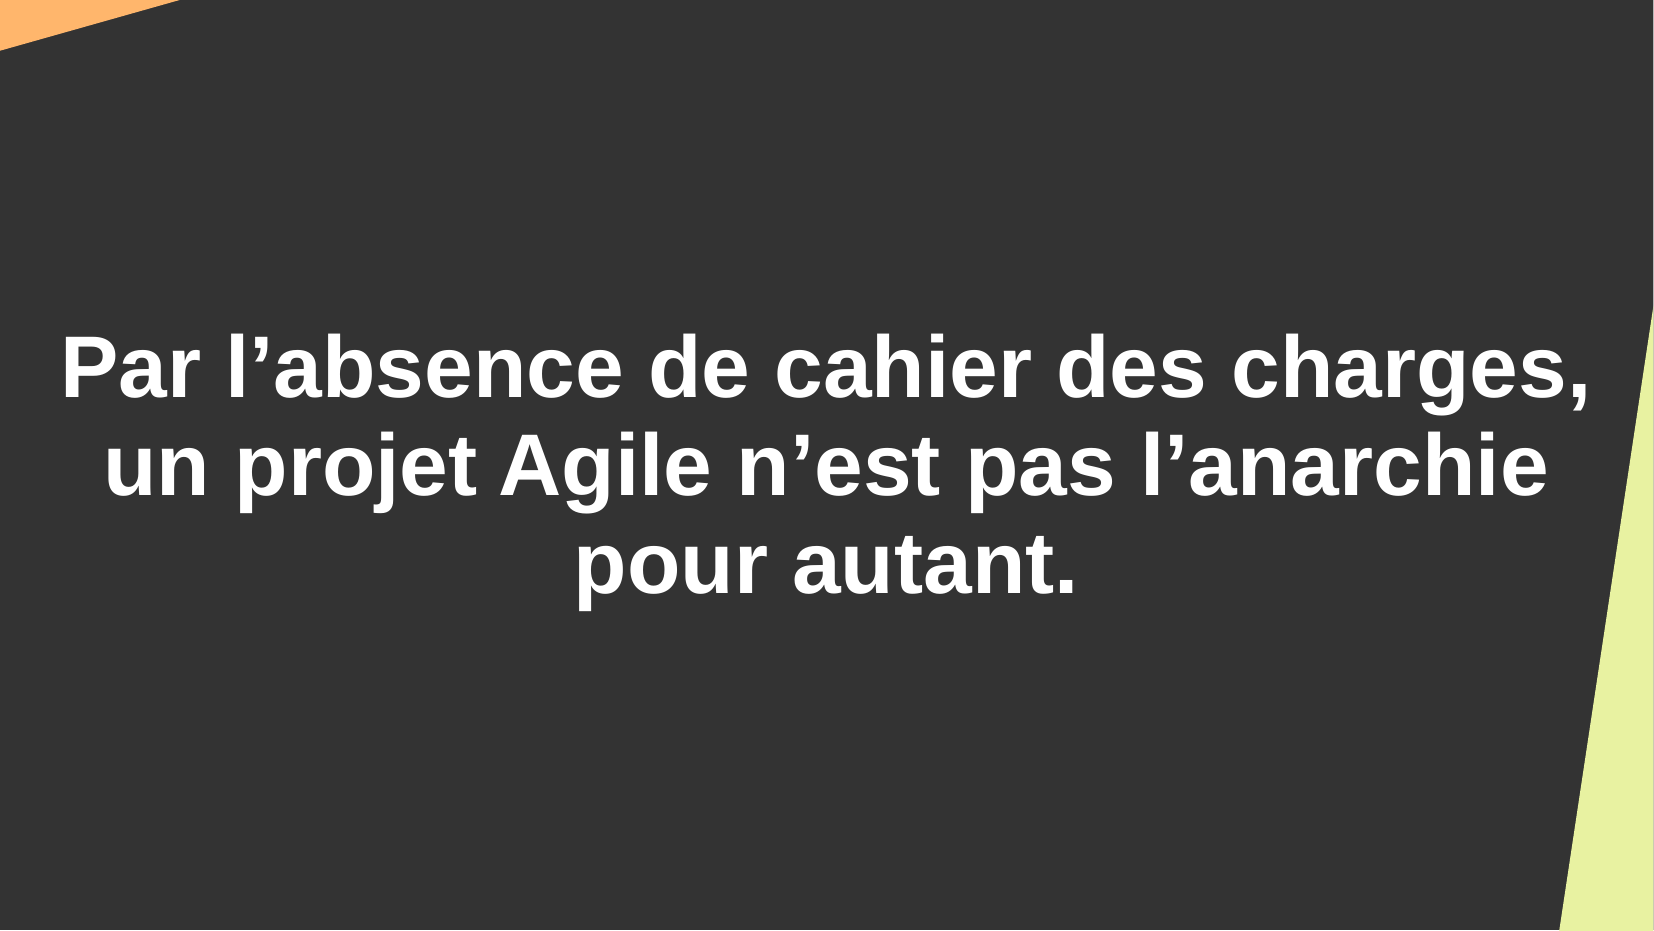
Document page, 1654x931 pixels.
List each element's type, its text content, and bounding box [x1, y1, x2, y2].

title Par l’absence de cahier des charges, un projet Agile n’est pas l’anarchie pour autant. [31, 318, 1622, 612]
text_box [1559, 301, 1654, 931]
text_box [0, 0, 180, 51]
